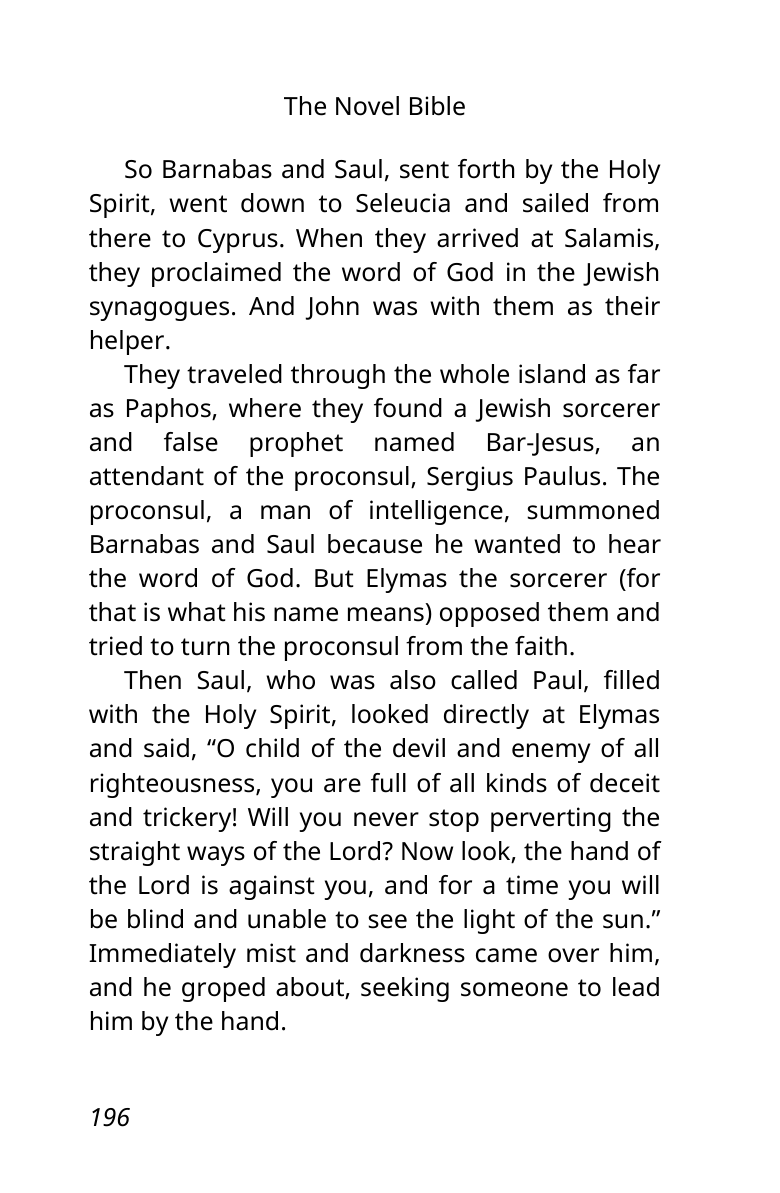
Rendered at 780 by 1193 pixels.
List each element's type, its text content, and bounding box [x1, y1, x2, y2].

text They traveled through the whole island as far as Paphos, where they found a Jewish sorcerer and false prophet named Bar-Jesus, an attendant of the proconsul, Sergius Paulus. The proconsul, a man of intelligence, summoned Barnabas and Saul because he wanted to hear the word of God. But Elymas the sorcerer (for that is what his name means) opposed them and tried to turn the proconsul from the faith. [88, 356, 661, 663]
text So Barnabas and Saul, sent forth by the Holy Spirit, went down to Seleucia and sailed from there to Cyprus. When they arrived at Salamis, they proclaimed the word of God in the Jewish synagogues. And John was with them as their helper. [88, 152, 661, 356]
text Then Saul, who was also called Paul, filled with the Holy Spirit, looked directly at Elymas and said, “O child of the devil and enemy of all righteousness, you are full of all kinds of deceit and trickery! Will you never stop perverting the straight ways of the Lord? Now look, the hand of the Lord is against you, and for a time you will be blind and unable to see the light of the sun.” Immediately mist and darkness came over him, and he groped about, seeking someone to lead him by the hand. [88, 663, 661, 1038]
